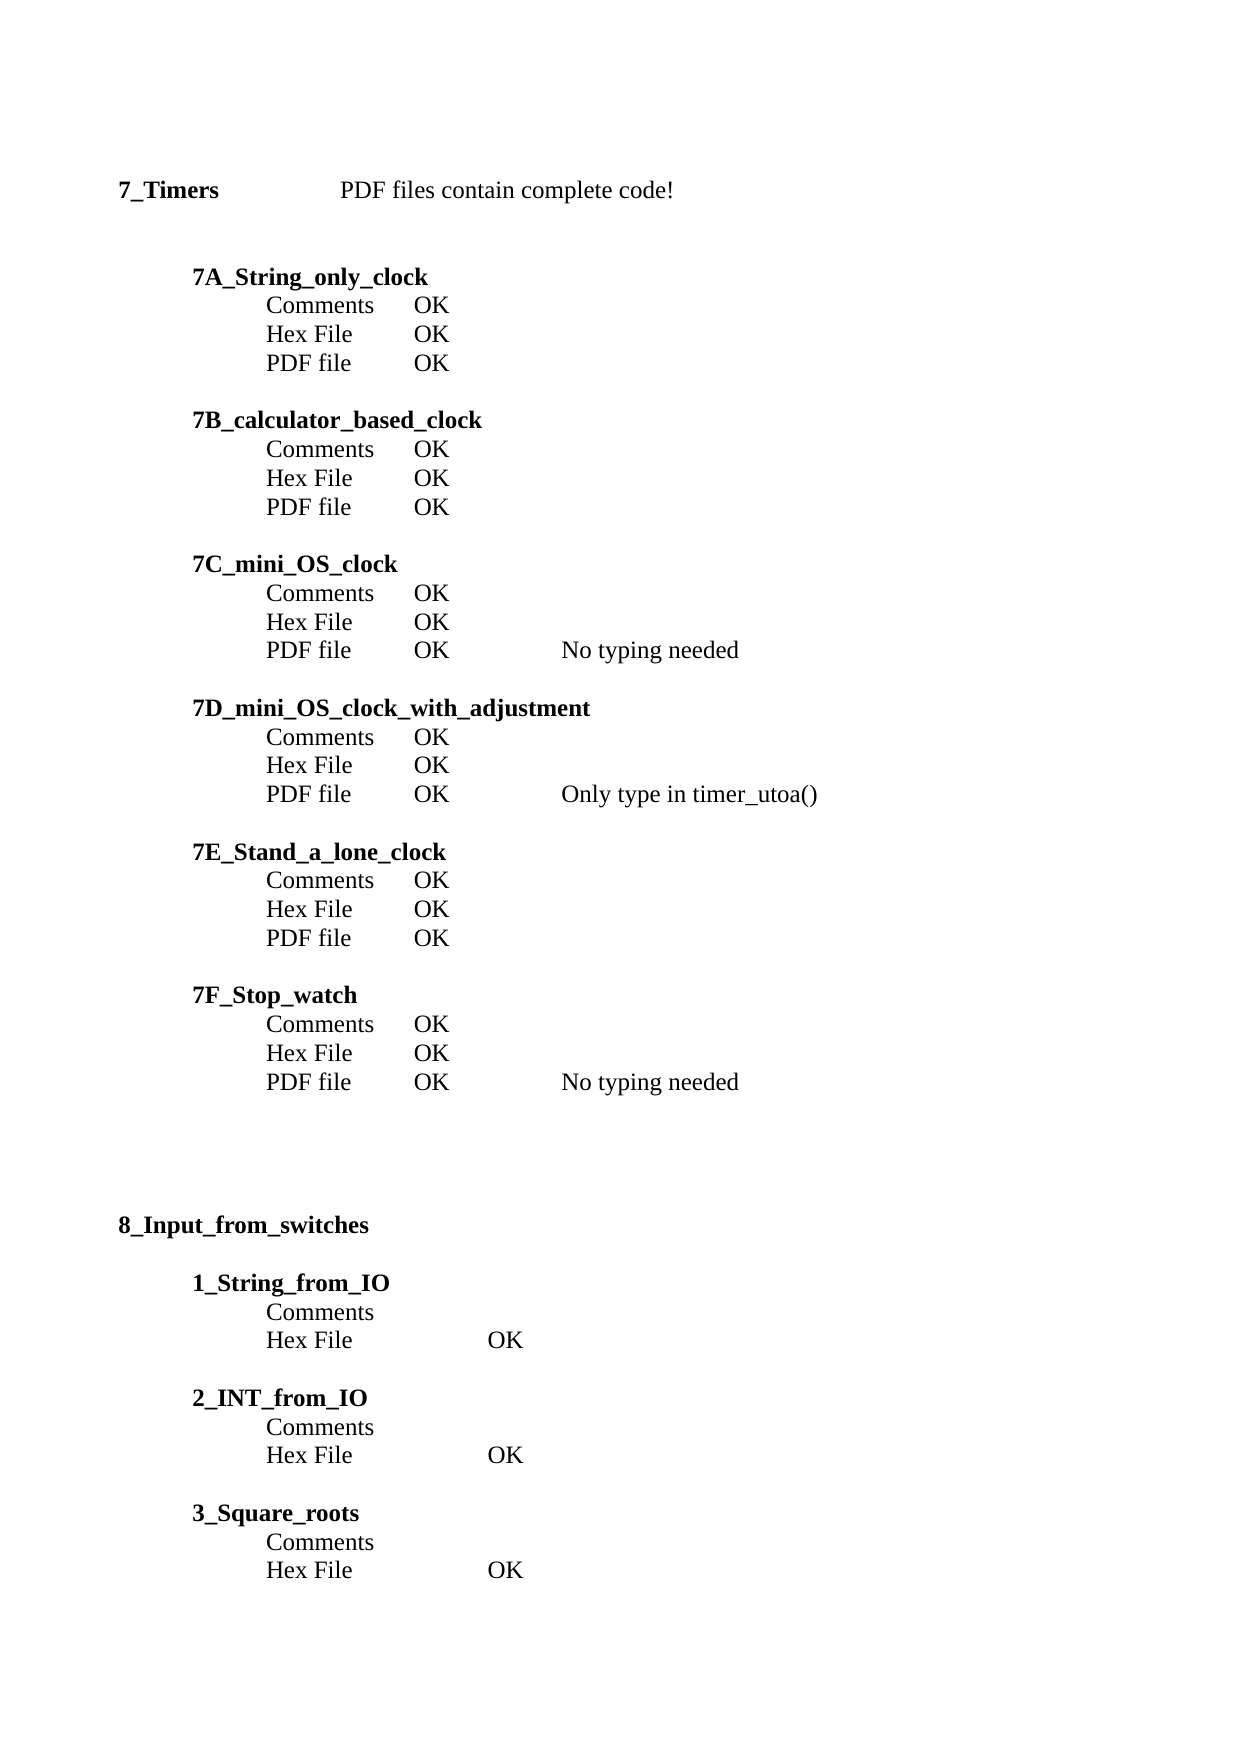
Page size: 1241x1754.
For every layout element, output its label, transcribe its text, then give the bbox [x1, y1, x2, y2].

text 8_Input_from_switches [118, 1211, 1122, 1239]
text Hex File OK [192, 751, 1122, 779]
text 7E_Stand_a_lone_clock [192, 837, 1122, 866]
text PDF file OK Only type in timer_utoa() [192, 779, 1122, 808]
text 7D_mini_OS_clock_with_adjustment [192, 693, 1122, 722]
text Comments OK [192, 722, 1122, 751]
text 1_String_from_IO [118, 1268, 1122, 1297]
text Comments OK [192, 866, 1122, 894]
text Hex File OK [118, 1556, 1122, 1584]
text Comments OK [192, 578, 1122, 607]
text PDF file OK [192, 492, 1122, 521]
text Comments [118, 1527, 1122, 1556]
text Comments [118, 1297, 1122, 1326]
text Hex File OK [118, 1326, 1122, 1354]
text Comments OK [192, 291, 1122, 319]
text Hex File OK [118, 1441, 1122, 1469]
text Comments [118, 1412, 1122, 1441]
text Comments OK [192, 434, 1122, 463]
text 7C_mini_OS_clock [192, 549, 1122, 578]
text 7_Timers PDF files contain complete code! [118, 176, 1122, 204]
text Hex File OK [192, 463, 1122, 492]
text Comments OK [192, 1009, 1122, 1038]
text PDF file OK [192, 923, 1122, 952]
text PDF file OK No typing needed [192, 1067, 1122, 1096]
text Hex File OK [192, 894, 1122, 923]
text 3_Square_roots [118, 1498, 1122, 1527]
text 7B_calculator_based_clock [192, 406, 1122, 434]
text Hex File OK [192, 1038, 1122, 1067]
text PDF file OK No typing needed [192, 636, 1122, 664]
text 7F_Stop_watch [192, 981, 1122, 1009]
text Hex File OK [192, 607, 1122, 636]
text Hex File OK [192, 319, 1122, 348]
text 2_INT_from_IO [118, 1383, 1122, 1412]
text PDF file OK [192, 348, 1122, 377]
text 7A_String_only_clock [192, 262, 1122, 291]
